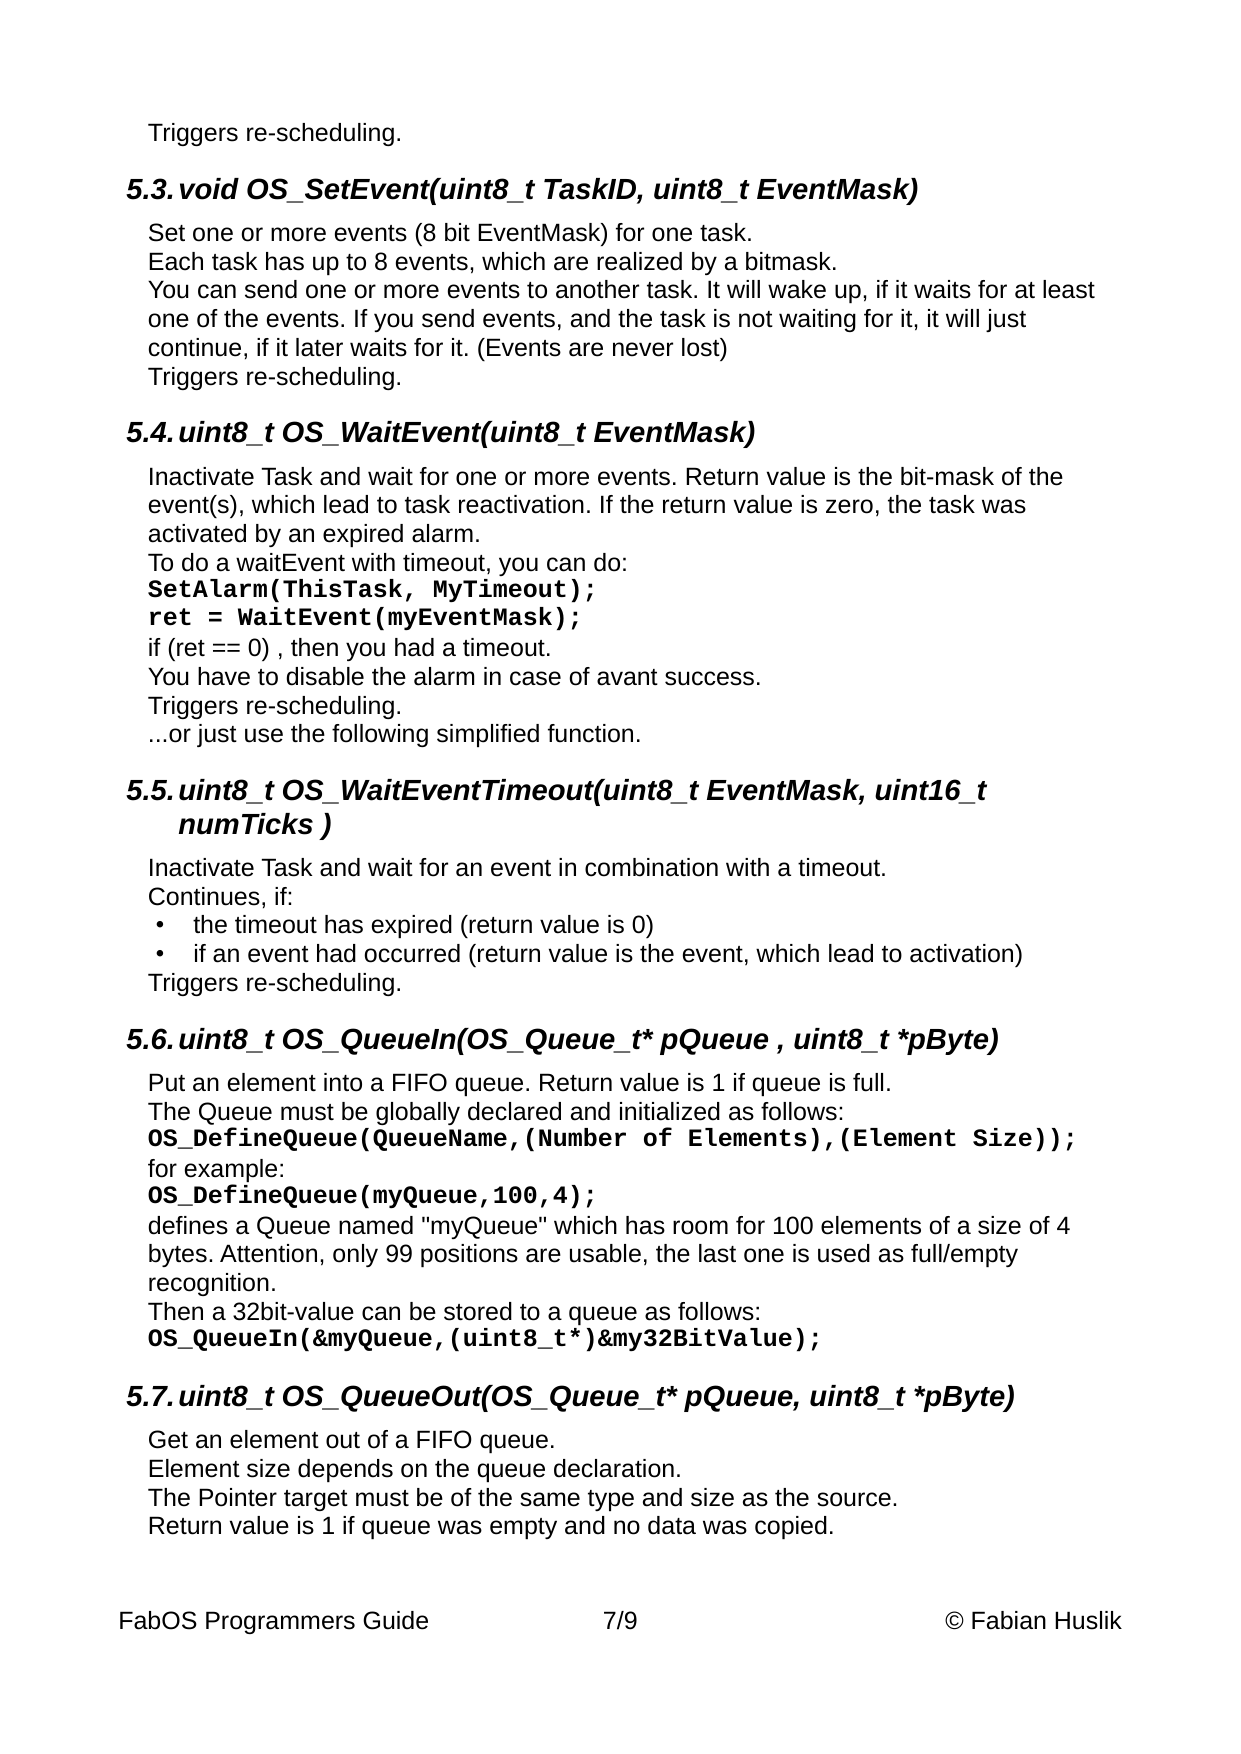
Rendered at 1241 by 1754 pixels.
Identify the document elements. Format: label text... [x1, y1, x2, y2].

text if (ret == 0) , then you had a timeout. [148, 633, 1122, 662]
text Then a 32bit-value can be stored to a queue as follows: [148, 1297, 1122, 1326]
text The Pointer target must be of the same type and size as the source. [148, 1482, 1122, 1511]
text ...or just use the following simplified function. [148, 719, 1122, 748]
text Get an element out of a FIFO queue. [148, 1425, 1122, 1454]
text To do a waitEvent with timeout, you can do: [148, 548, 1122, 576]
text Element size depends on the queue declaration. [148, 1454, 1122, 1482]
text Inactivate Task and wait for one or more events. Return value is the bit-mask of the event(s), which lead to task reactivation. If the return value is zero, the task was activated by an expired alarm. [148, 461, 1122, 548]
text Set one or more events (8 bit EventMask) for one task. [148, 218, 1122, 247]
subtitle uint8_t OS_QueueOut(OS_Queue_t* pQueue, uint8_t *pByte) [118, 1379, 1122, 1412]
text OS_DefineQueue(myQueue,100,4); [148, 1182, 1122, 1211]
subtitle uint8_t OS_WaitEvent(uint8_t EventMask) [118, 415, 1122, 449]
subtitle void OS_SetEvent(uint8_t TaskID, uint8_t EventMask) [118, 172, 1122, 205]
text The Queue must be globally declared and initialized as follows: [148, 1096, 1122, 1125]
text OS_DefineQueue(QueueName,(Number of Elements),(Element Size)); [148, 1125, 1122, 1153]
text Continues, if: [148, 881, 1122, 910]
text Each task has up to 8 events, which are realized by a bitmask. [148, 247, 1122, 275]
text OS_QueueIn(&myQueue,(uint8_t*)&my32BitValue); [148, 1326, 1122, 1354]
list if an event had occurred (return value is the event, which lead to activation) [156, 939, 1122, 968]
subtitle uint8_t OS_WaitEventTimeout(uint8_t EventMask, uint16_t numTicks ) [118, 773, 1122, 840]
list the timeout has expired (return value is 0) [156, 910, 1122, 939]
text defines a Queue named "myQueue" which has room for 100 elements of a size of 4 bytes. Attention, only 99 positions are usable, the last one is used as full/empty recognition. [148, 1211, 1122, 1297]
text Triggers re-scheduling. [148, 118, 1122, 147]
text Inactivate Task and wait for an event in combination with a timeout. [148, 853, 1122, 881]
text Return value is 1 if queue was empty and no data was copied. [148, 1511, 1122, 1540]
text Put an element into a FIFO queue. Return value is 1 if queue is full. [148, 1068, 1122, 1096]
text for example: [148, 1153, 1122, 1182]
text Triggers re-scheduling. [148, 691, 1122, 719]
text You have to disable the alarm in case of avant success. [148, 662, 1122, 691]
text You can send one or more events to another task. It will wake up, if it waits for at least one of the events. If you send events, and the task is not waiting for it, it will just continue, if it later waits for it. (Events are never lost) [148, 275, 1122, 362]
subtitle uint8_t OS_QueueIn(OS_Queue_t* pQueue , uint8_t *pByte) [118, 1022, 1122, 1055]
text Triggers re-scheduling. [148, 968, 1122, 997]
text SetAlarm(ThisTask, MyTimeout); ret = WaitEvent(myEventMask); [148, 576, 1122, 633]
text Triggers re-scheduling. [148, 362, 1122, 390]
